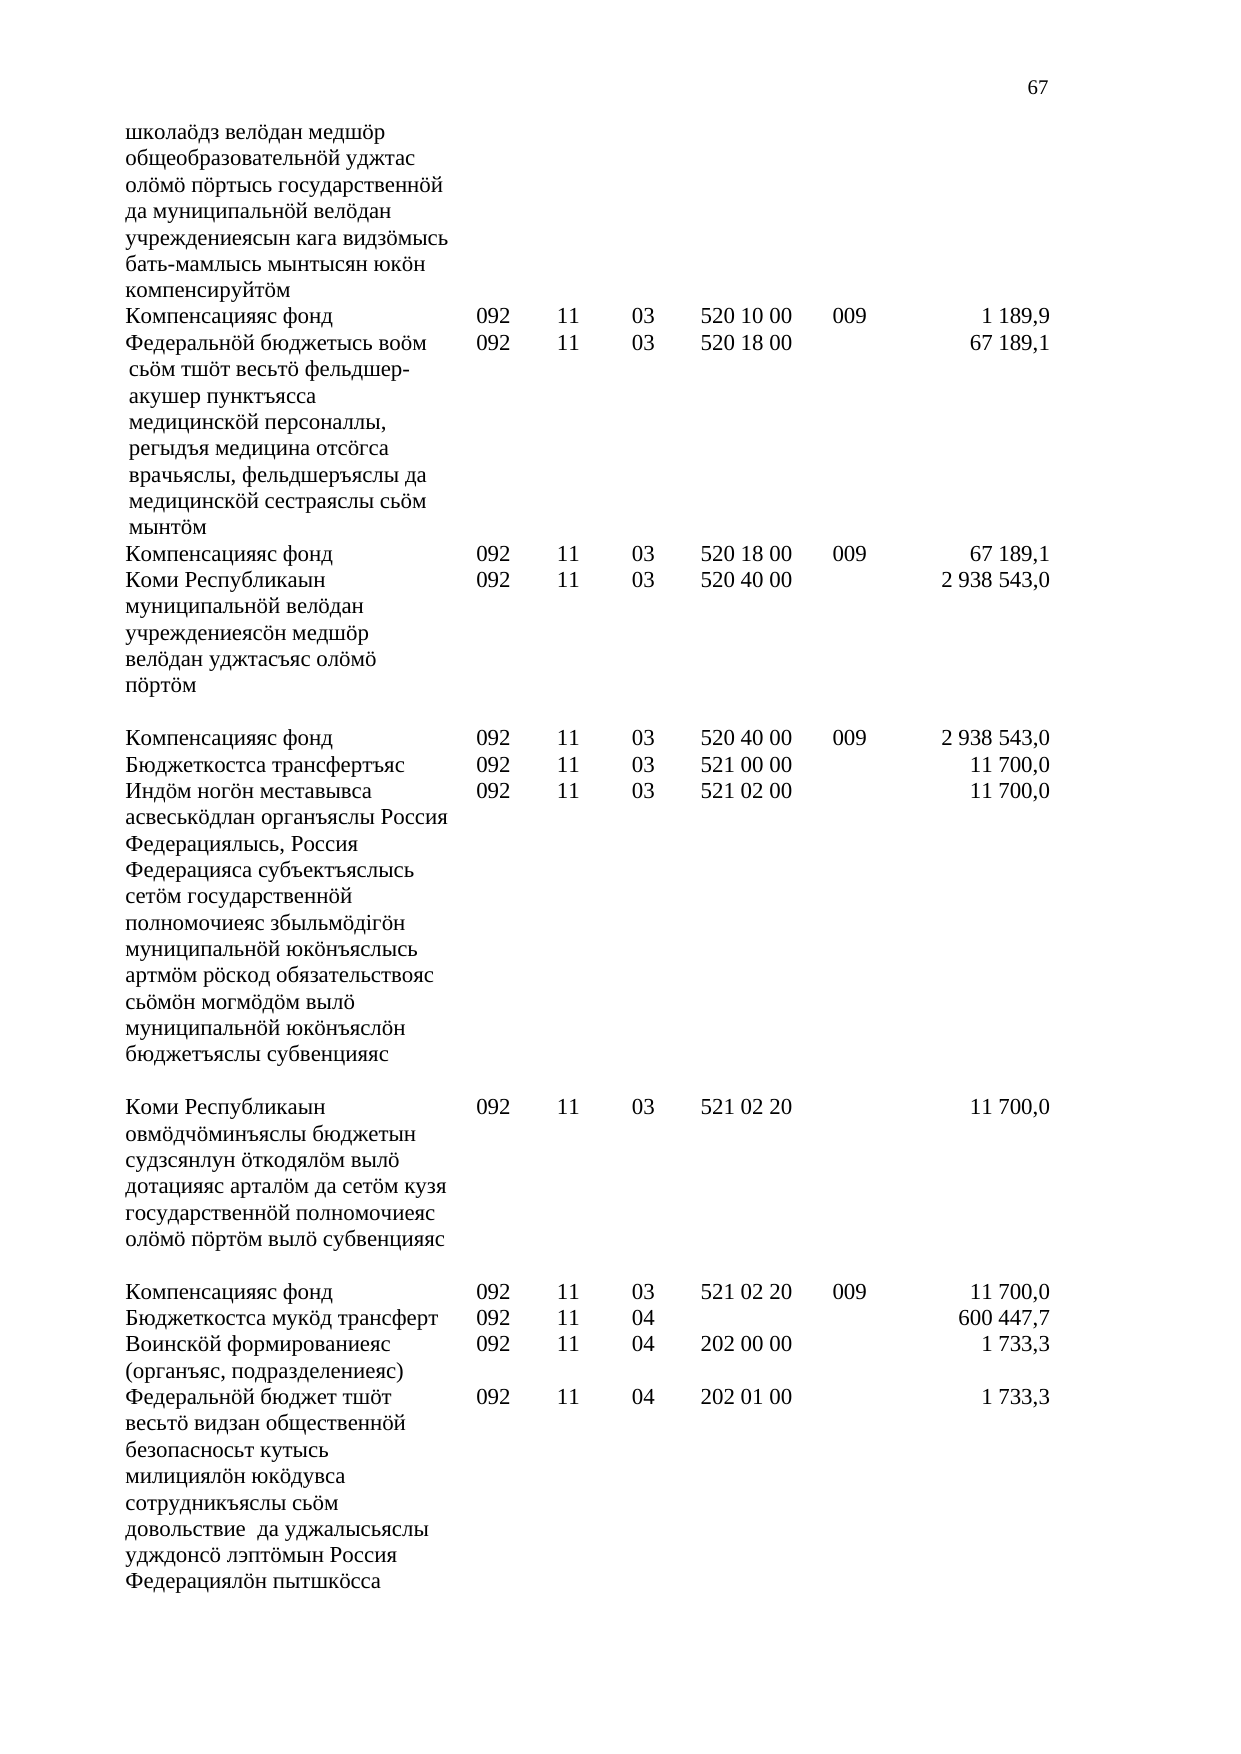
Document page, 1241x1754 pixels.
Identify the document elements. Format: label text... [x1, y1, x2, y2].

table_cell 03 [606, 540, 681, 566]
table_cell Бюджеткостса мукöд трансферт [119, 1304, 456, 1330]
table_cell 202 00 00 [681, 1330, 812, 1383]
table_cell 11 [531, 777, 606, 1093]
table_cell [812, 329, 887, 540]
table_cell 04 [606, 1330, 681, 1383]
table_cell 11 700,0 [887, 777, 1056, 1093]
table_cell [812, 777, 887, 1093]
table_cell Бюджеткостса трансфертъяс [119, 751, 456, 777]
table_cell 11 [531, 303, 606, 329]
table_cell 092 [456, 1330, 531, 1383]
table_cell 11 [531, 1330, 606, 1383]
table_cell 520 10 00 [681, 303, 812, 329]
table_cell 03 [606, 303, 681, 329]
table_cell Индöм ногöн меставывса асвеськöдлан органъяслы Россия Федерациялысь, Россия Федерацияса субъектъяслысь сетöм государственнöй полномочиеяс збыльмöдігöн муниципальнöй юкöнъяслысь артмöм рöскод обязательствояс сьöмöн могмöдöм вылö муниципальнöй юкöнъяслöн бюджетъяслы субвенцияяс [119, 777, 456, 1093]
table_cell [1056, 303, 1093, 329]
table_cell 520 40 00 [681, 724, 812, 751]
table_cell [887, 118, 1056, 303]
table_cell 2 938 543,0 [887, 724, 1056, 751]
table_cell 092 [456, 329, 531, 540]
table_cell [606, 118, 681, 303]
table_cell 520 40 00 [681, 566, 812, 724]
table_cell 092 [456, 777, 531, 1093]
table_cell 521 02 20 [681, 1093, 812, 1278]
table_cell Федеральнöй бюджетысь воöм сьöм тшöт весьтö фельдшер-акушер пунктъясса медицинскöй персоналлы, регыдъя медицина отсöгса врачьяслы, фельдшеръяслы да медицинскöй сестраяслы сьöм мынтöм [119, 329, 456, 540]
table_cell [681, 118, 812, 303]
table_cell [812, 1383, 887, 1594]
table_cell 009 [812, 724, 887, 751]
table_cell 04 [606, 1304, 681, 1330]
table_cell [1056, 118, 1093, 303]
table_cell Компенсацияяс фонд [119, 1278, 456, 1304]
table_cell 11 [531, 566, 606, 724]
table_cell 1 733,3 [887, 1383, 1056, 1594]
table_cell 092 [456, 1093, 531, 1278]
table_cell [1056, 724, 1093, 751]
table_cell Коми Республикаын муниципальнöй велöдан учреждениеясöн медшöр велöдан уджтасъяс олöмö пöртöм [119, 566, 456, 724]
table_cell 03 [606, 1278, 681, 1304]
table_cell 2 938 543,0 [887, 566, 1056, 724]
table_cell Компенсацияяс фонд [119, 303, 456, 329]
table_cell [1056, 777, 1093, 1093]
table_cell [812, 751, 887, 777]
table_cell 520 18 00 [681, 540, 812, 566]
table_cell 092 [456, 1304, 531, 1330]
table_cell 11 [531, 329, 606, 540]
table_cell 03 [606, 566, 681, 724]
table_cell [812, 1304, 887, 1330]
table_cell 11 700,0 [887, 1093, 1056, 1278]
table_cell 521 00 00 [681, 751, 812, 777]
table_cell 11 [531, 540, 606, 566]
table_cell [1056, 1304, 1093, 1330]
table_cell 092 [456, 1383, 531, 1594]
table_cell [1056, 1278, 1093, 1304]
table_cell [1056, 751, 1093, 777]
table_cell 67 189,1 [887, 329, 1056, 540]
table_cell [1056, 1383, 1093, 1594]
table_cell Компенсацияяс фонд [119, 540, 456, 566]
table_cell 600 447,7 [887, 1304, 1056, 1330]
table_cell 11 [531, 1304, 606, 1330]
table_cell [1056, 566, 1093, 724]
table_cell [812, 566, 887, 724]
table_cell Воинскöй формированиеяс (органъяс, подразделениеяс) [119, 1330, 456, 1383]
table_cell 092 [456, 1278, 531, 1304]
table_cell 092 [456, 724, 531, 751]
table_cell 202 01 00 [681, 1383, 812, 1594]
table_cell 092 [456, 566, 531, 724]
table_cell 11 [531, 1383, 606, 1594]
table_cell Коми Республикаын овмöдчöминъяслы бюджетын судзсянлун öткодялöм вылö дотацияяс арталöм да сетöм кузя государственнöй полномочиеяс олöмö пöртöм вылö субвенцияяс [119, 1093, 456, 1278]
table_cell 04 [606, 1383, 681, 1594]
table_cell 520 18 00 [681, 329, 812, 540]
table_cell 092 [456, 540, 531, 566]
table_cell 009 [812, 540, 887, 566]
table_cell 092 [456, 303, 531, 329]
table_cell [812, 118, 887, 303]
table_cell [1056, 1330, 1093, 1383]
table_cell 03 [606, 329, 681, 540]
table_cell школаöдз велöдан медшöр общеобразовательнöй уджтас олöмö пöртысь государственнöй да муниципальнöй велöдан учреждениеясын кага видзöмысь бать-мамлысь мынтысян юкöн компенсируйтöм [119, 118, 456, 303]
table_cell 521 02 00 [681, 777, 812, 1093]
table_cell [1056, 329, 1093, 540]
table_cell 67 189,1 [887, 540, 1056, 566]
table_cell 11 [531, 1278, 606, 1304]
table_cell 03 [606, 1093, 681, 1278]
table_cell [681, 1304, 812, 1330]
table_cell 009 [812, 303, 887, 329]
table_cell [812, 1330, 887, 1383]
table_cell 11 700,0 [887, 1278, 1056, 1304]
table_cell 521 02 20 [681, 1278, 812, 1304]
table_cell 1 189,9 [887, 303, 1056, 329]
table_cell Компенсацияяс фонд [119, 724, 456, 751]
table_cell 009 [812, 1278, 887, 1304]
table_cell 03 [606, 724, 681, 751]
table_cell [531, 118, 606, 303]
table_cell 03 [606, 777, 681, 1093]
table_cell 03 [606, 751, 681, 777]
table_cell 11 [531, 1093, 606, 1278]
table_cell [1056, 1093, 1093, 1278]
table_cell 092 [456, 751, 531, 777]
table_cell Федеральнöй бюджет тшöт весьтö видзан общественнöй безопасносьт кутысь милициялöн юкöдувса сотрудникъяслы сьöм довольствие да уджалысьяслы удждонсö лэптöмын Россия Федерациялöн пытшкöсса [119, 1383, 456, 1594]
table_cell 1 733,3 [887, 1330, 1056, 1383]
table_cell [812, 1093, 887, 1278]
table_cell 11 [531, 751, 606, 777]
table_cell 11 700,0 [887, 751, 1056, 777]
table_cell [1056, 540, 1093, 566]
table_cell [456, 118, 531, 303]
table_cell 11 [531, 724, 606, 751]
